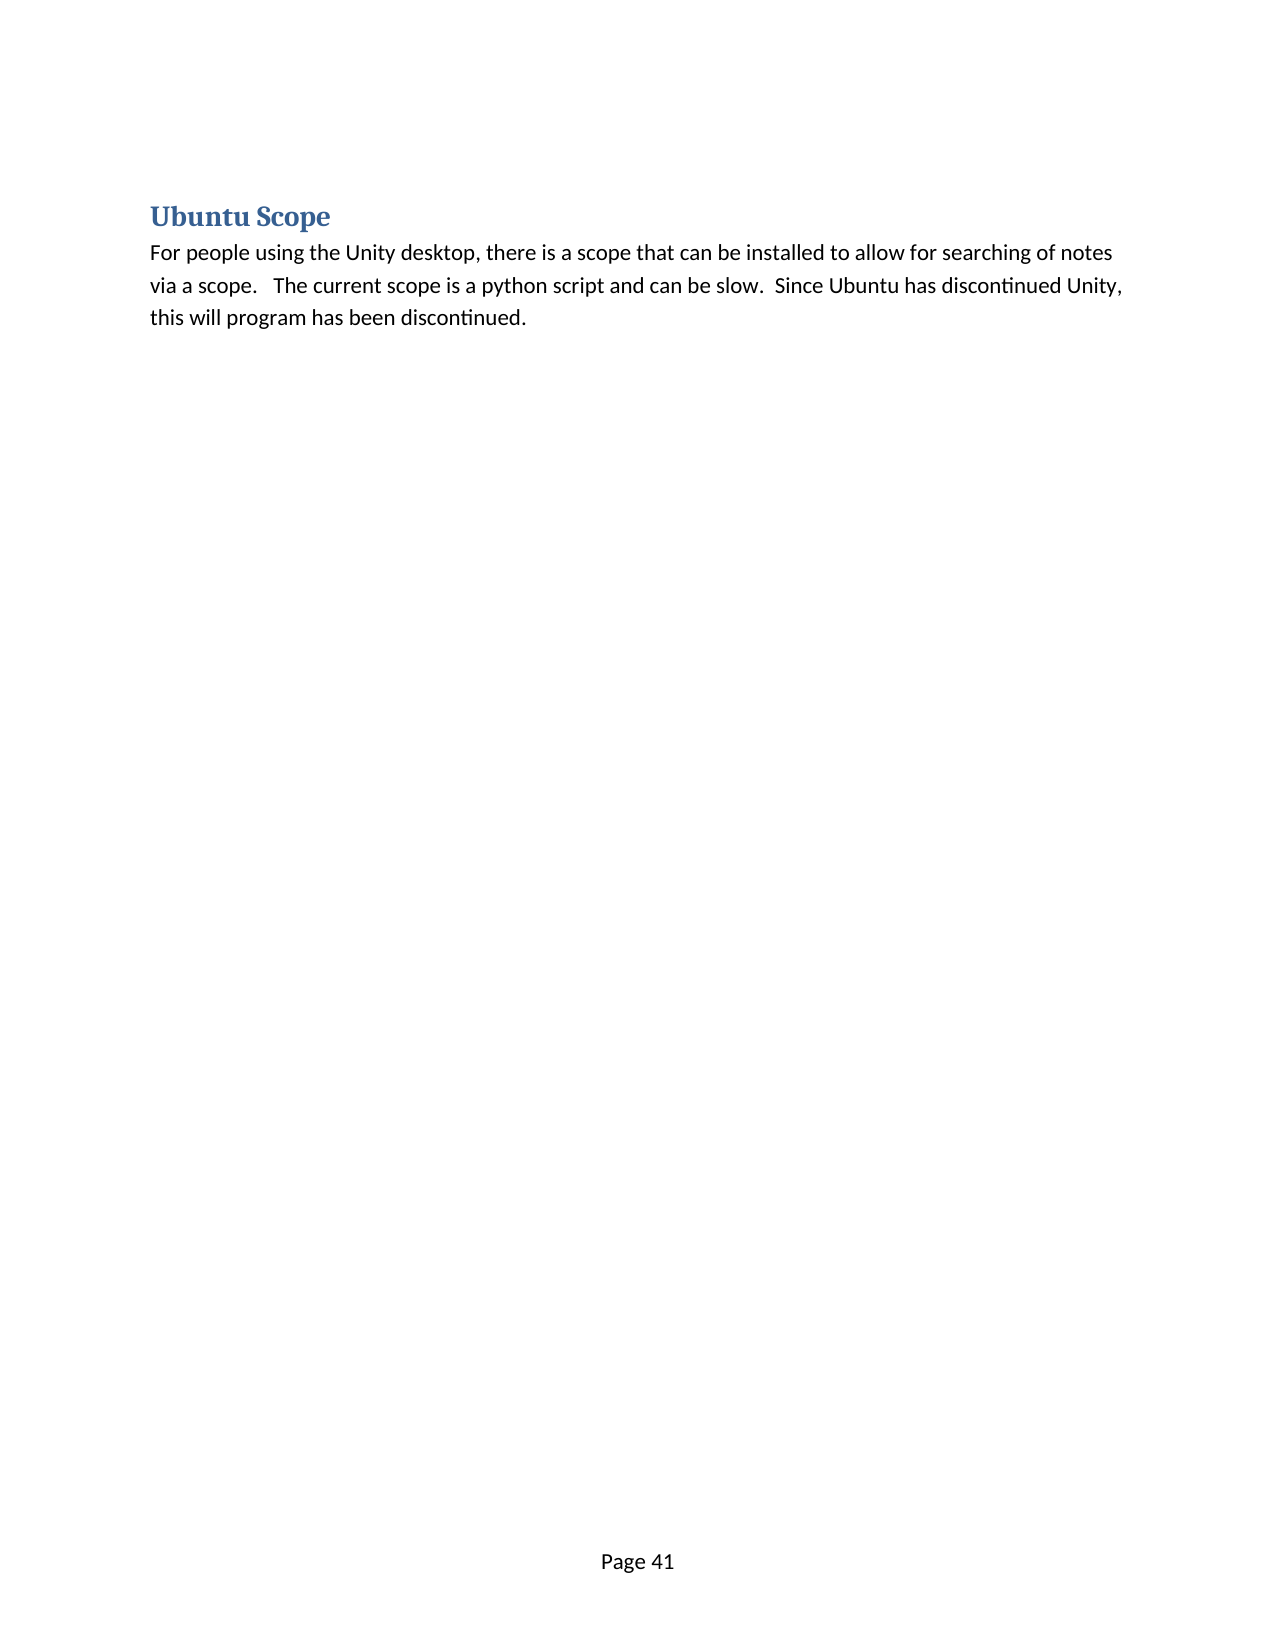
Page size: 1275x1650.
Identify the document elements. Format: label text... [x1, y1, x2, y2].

subtitle Ubuntu Scope [150, 200, 1125, 233]
text For people using the Unity desktop, there is a scope that can be installed to allow for searching of notes via a scope. The current scope is a python script and can be slow. Since Ubuntu has discontinued Unity, this will program has been discontinued. [150, 238, 1125, 331]
